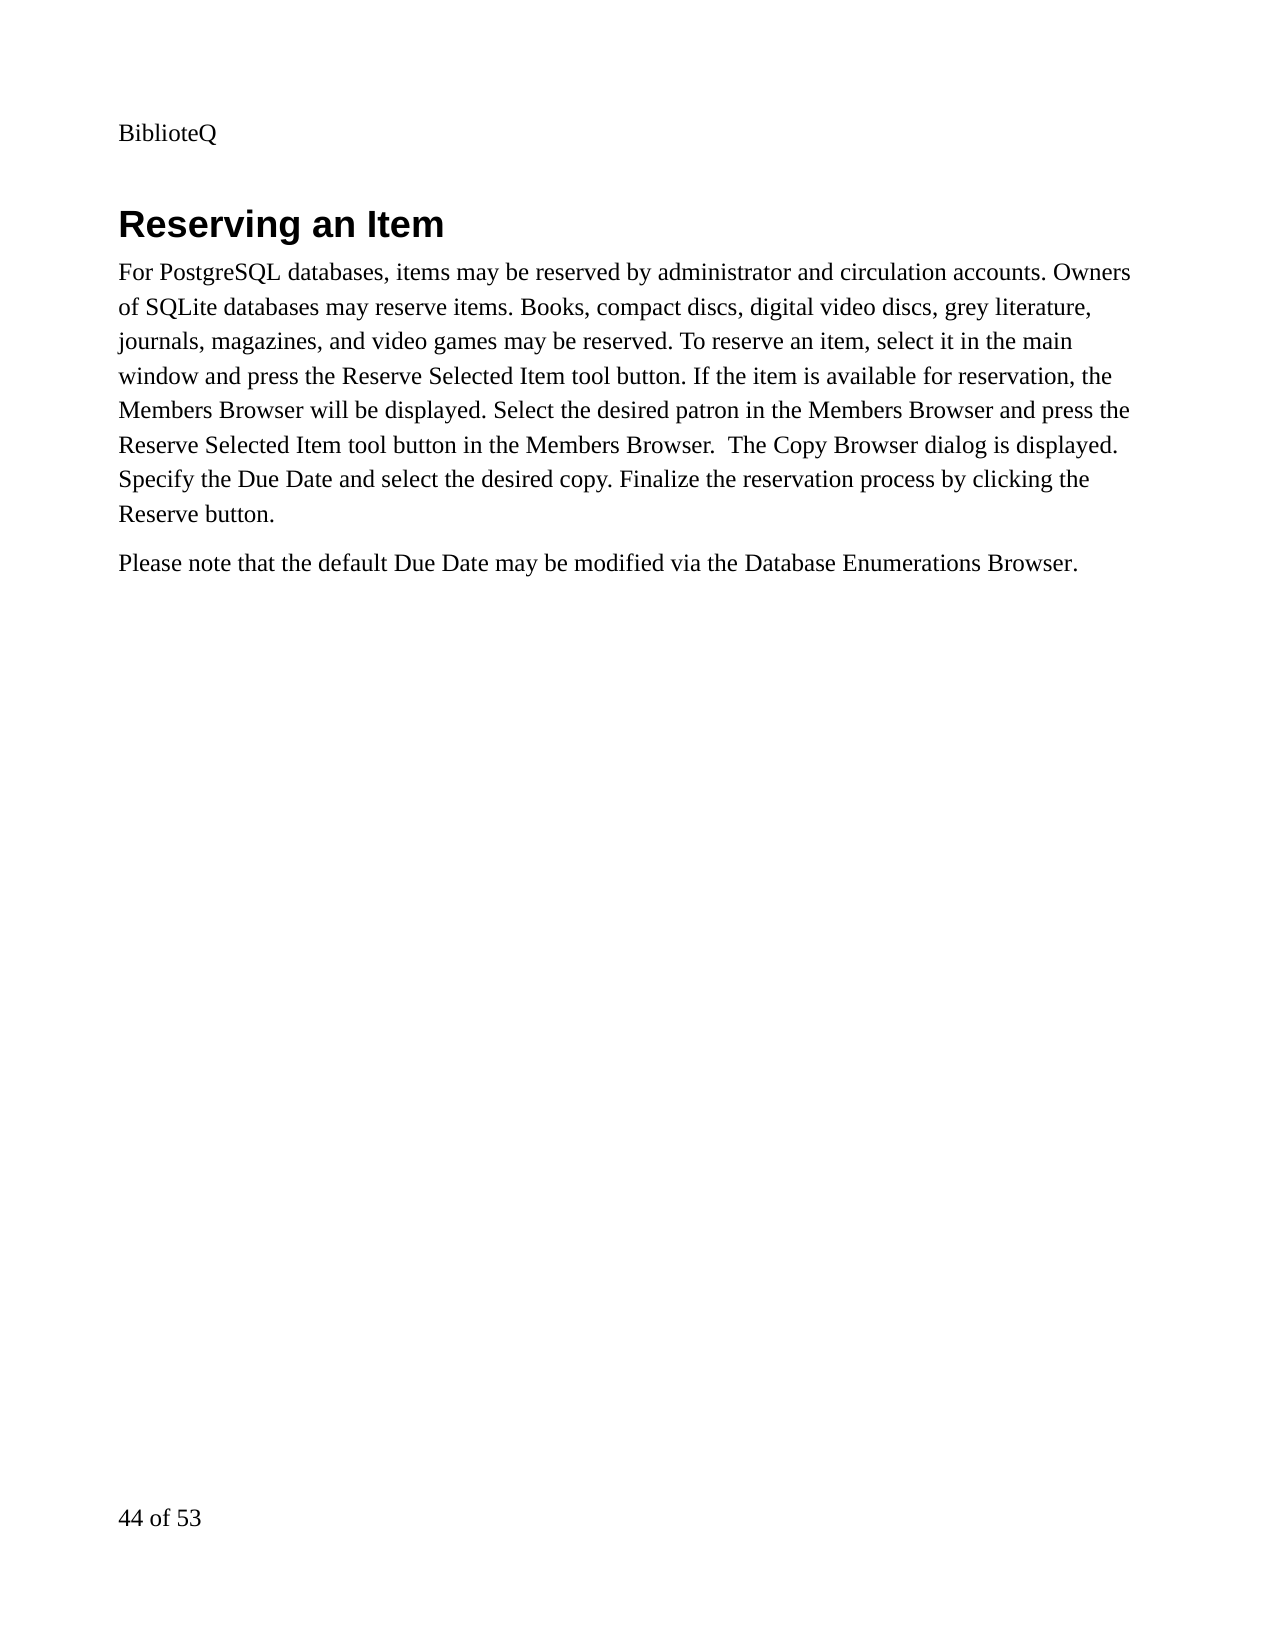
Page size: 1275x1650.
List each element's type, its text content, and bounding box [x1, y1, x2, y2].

text Please note that the default Due Date may be modified via the Database Enumerations Browser. [118, 548, 1157, 577]
text For PostgreSQL databases, items may be reserved by administrator and circulation accounts. Owners of SQLite databases may reserve items. Books, compact discs, digital video discs, grey literature, journals, magazines, and video games may be reserved. To reserve an item, select it in the main window and press the Reserve Selected Item tool button. If the item is available for reservation, the Members Browser will be displayed. Select the desired patron in the Members Browser and press the Reserve Selected Item tool button in the Members Browser. The Copy Browser dialog is displayed. Specify the Due Date and select the desired copy. Finalize the reservation process by clicking the Reserve button. [118, 257, 1157, 528]
subtitle Reserving an Item [118, 201, 1157, 245]
